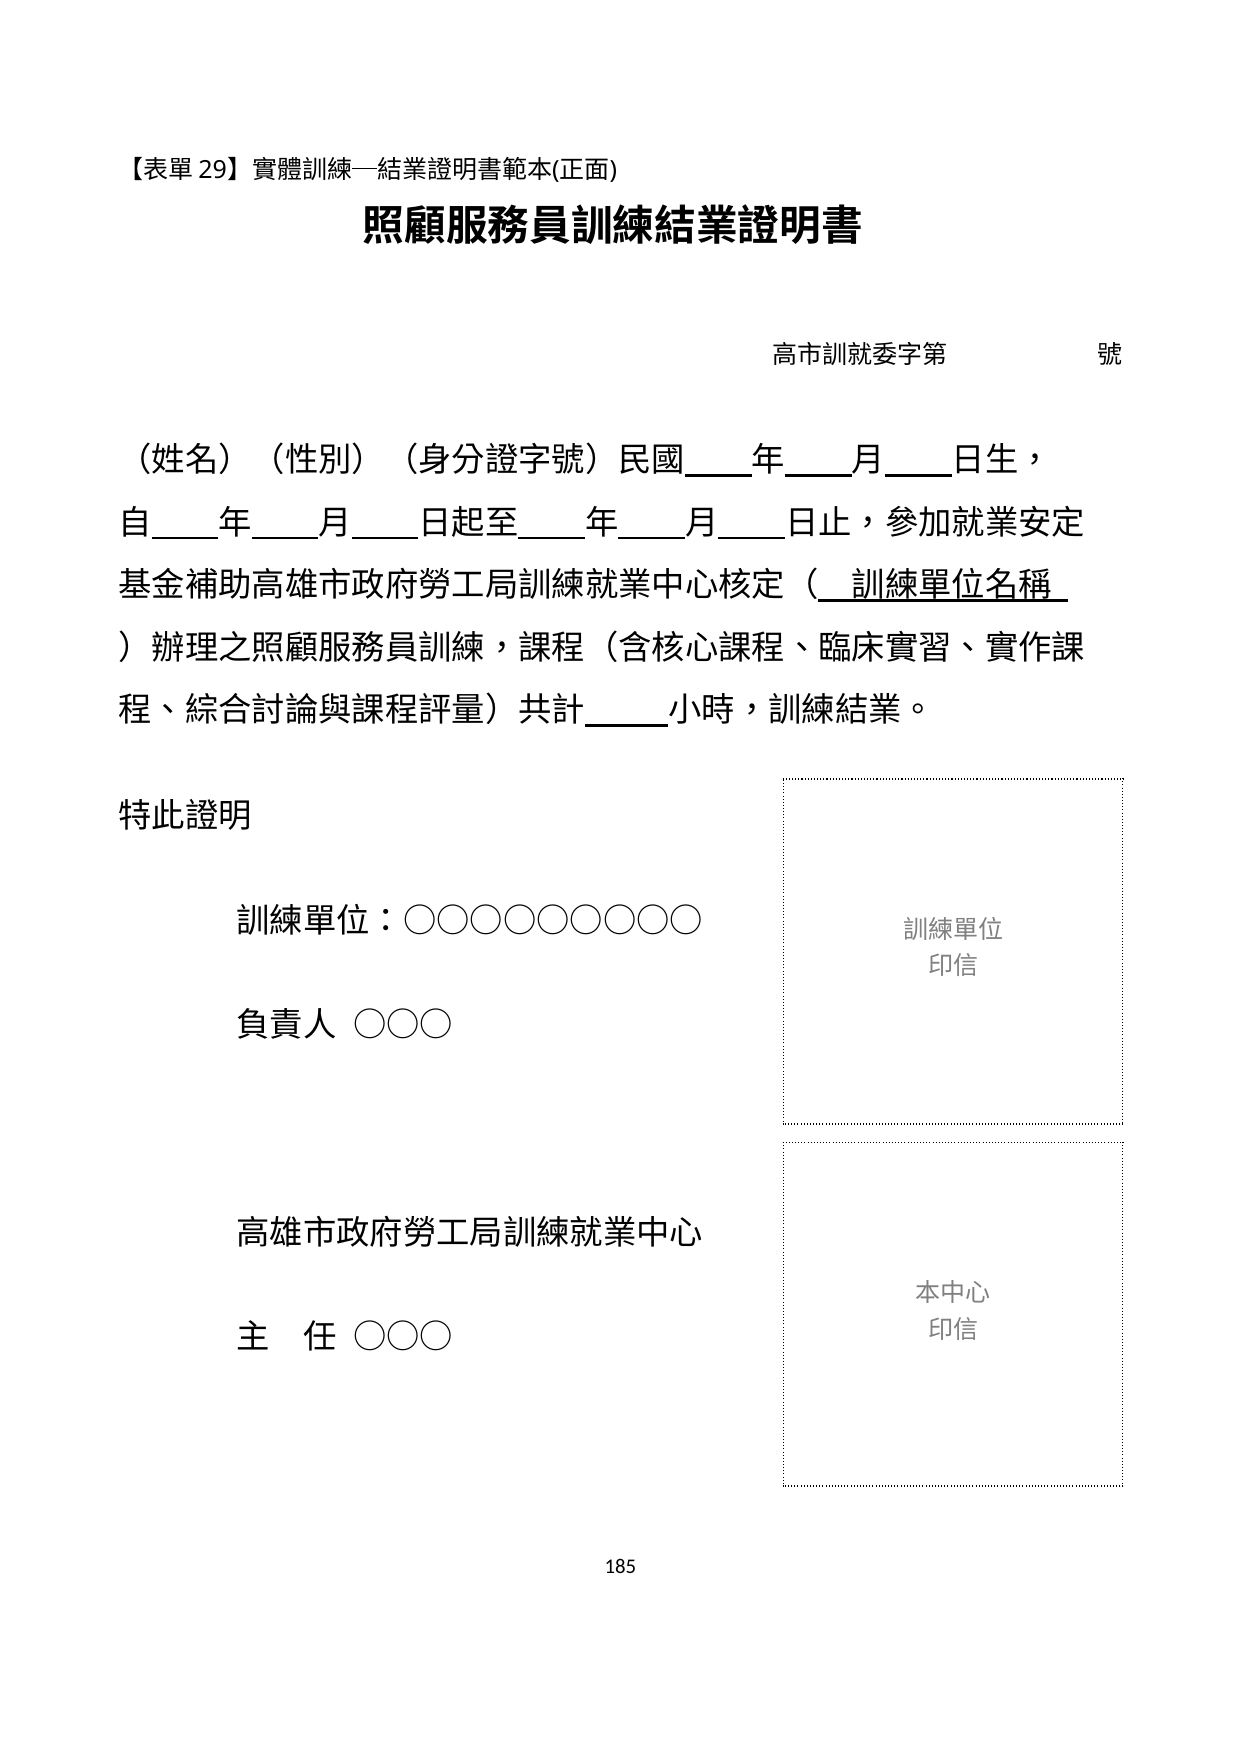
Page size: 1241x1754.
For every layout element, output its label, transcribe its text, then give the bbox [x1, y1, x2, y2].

text 負責人 ○○○ [118, 994, 783, 1047]
text 高市訓就委字第 號 [118, 340, 1122, 369]
text 高雄市政府勞工局訓練就業中心 [118, 1203, 782, 1255]
text 特此證明 [118, 786, 783, 838]
text 印信 [799, 946, 1107, 982]
text 本中心 [799, 1273, 1107, 1309]
text 主 任 ○○○ [118, 1307, 782, 1359]
text （姓名）（性別）（身分證字號）民國 年 月 日生， [118, 422, 1107, 484]
text 訓練單位：○○○○○○○○○ [118, 890, 783, 942]
subtitle 【表單29】實體訓練─結業證明書範本(正面) [118, 150, 1122, 186]
text 訓練單位 [799, 909, 1107, 946]
text 印信 [799, 1309, 1107, 1345]
text 照顧服務員訓練結業證明書 [118, 199, 1107, 251]
text 自 年 月 日起至 年 月 日止，參加就業安定基金補助高雄市政府勞工局訓練就業中心核定（ 訓練單位名稱 ）辦理之照顧服務員訓練，課程（含核心課程、臨床實習、實作課程、綜合討論與課程評量）共計 小時，訓練結業。 [118, 484, 1107, 734]
